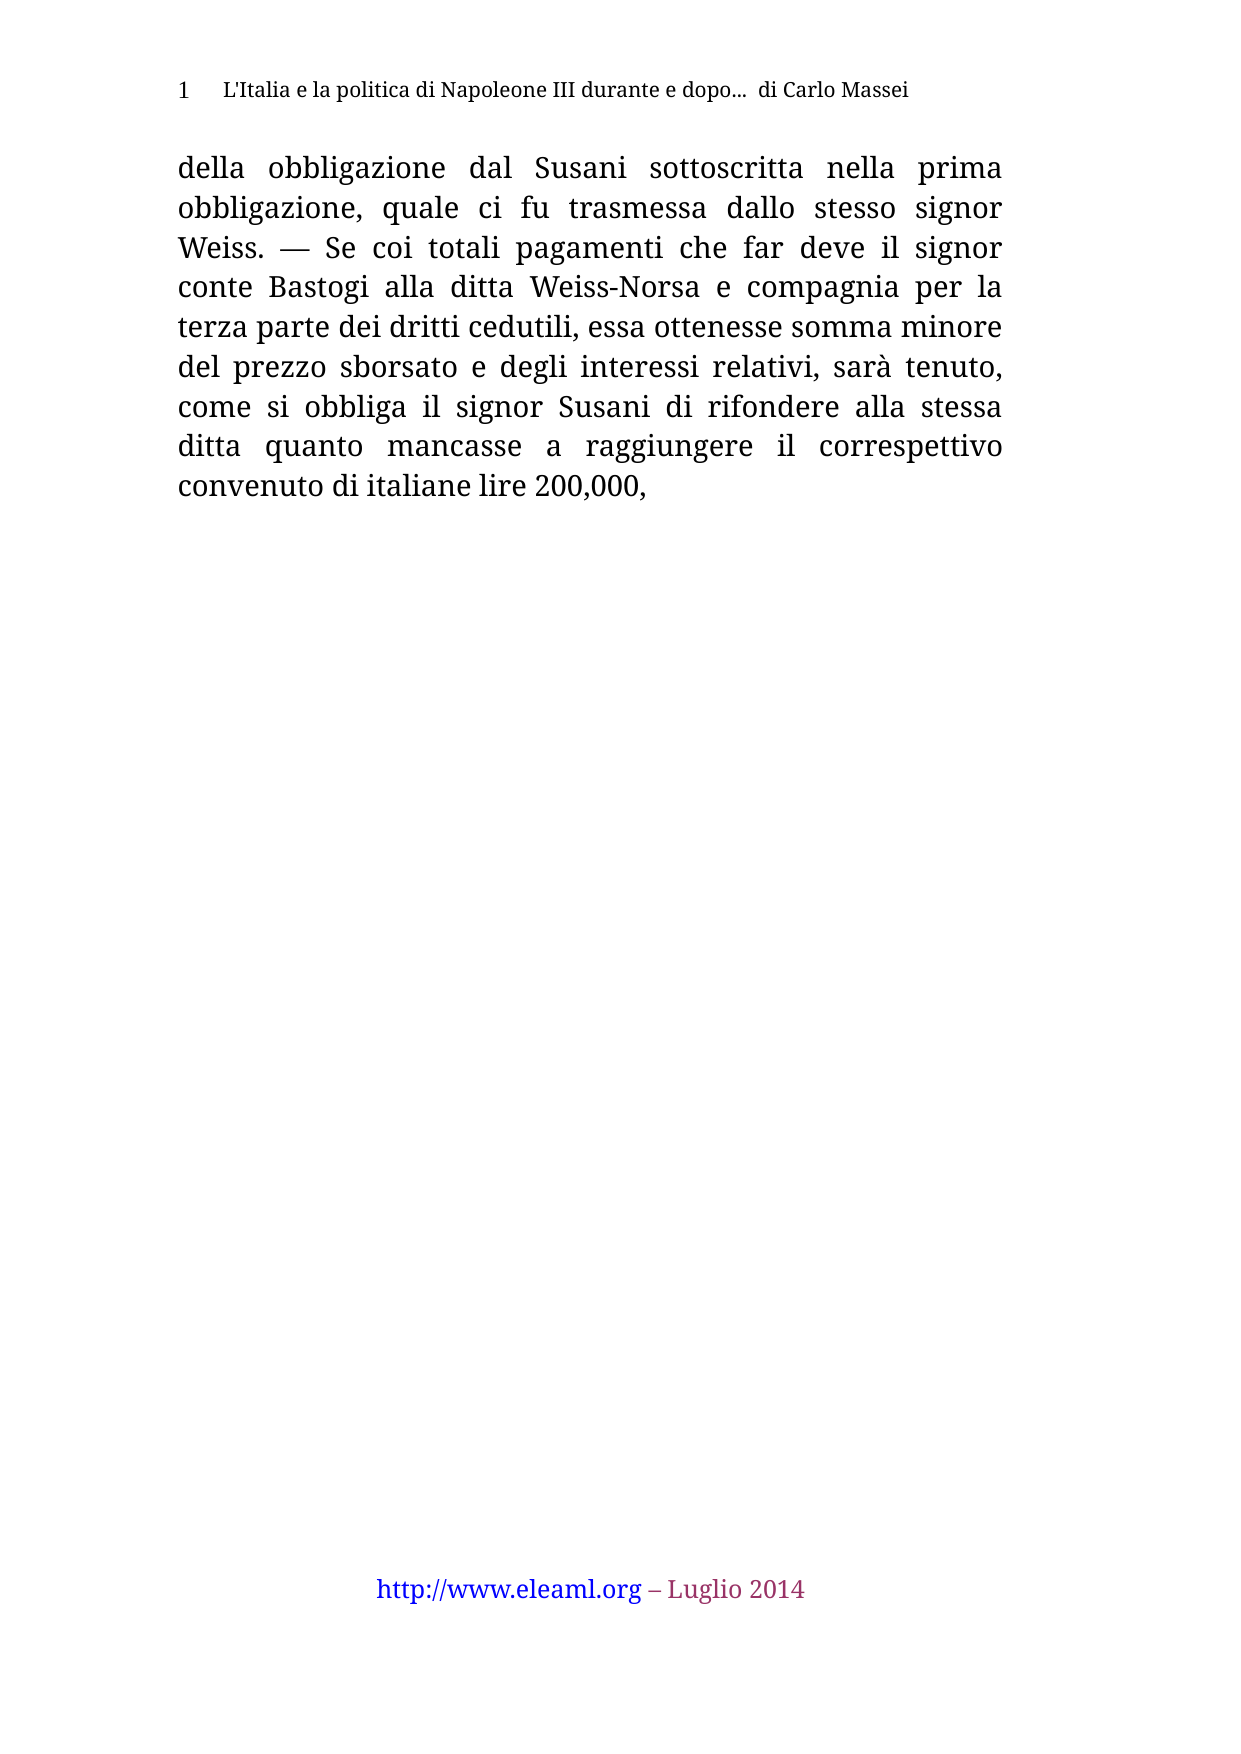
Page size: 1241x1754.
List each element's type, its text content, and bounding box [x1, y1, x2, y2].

text della obbligazione dal Susani sottoscritta nella prima obbligazione, quale ci fu trasmessa dallo stesso signor Weiss. — Se coi totali pagamenti che far deve il signor conte Bastogi alla ditta Weiss-Norsa e compagnia per la terza parte dei dritti cedutili, essa ottenesse somma minore del prezzo sborsato e degli interessi relativi, sarà tenuto, come si obbliga il signor Susani di rifondere alla stessa ditta quanto mancasse a raggiungere il correspettivo convenuto di italiane lire 200,000, [177, 148, 1004, 505]
